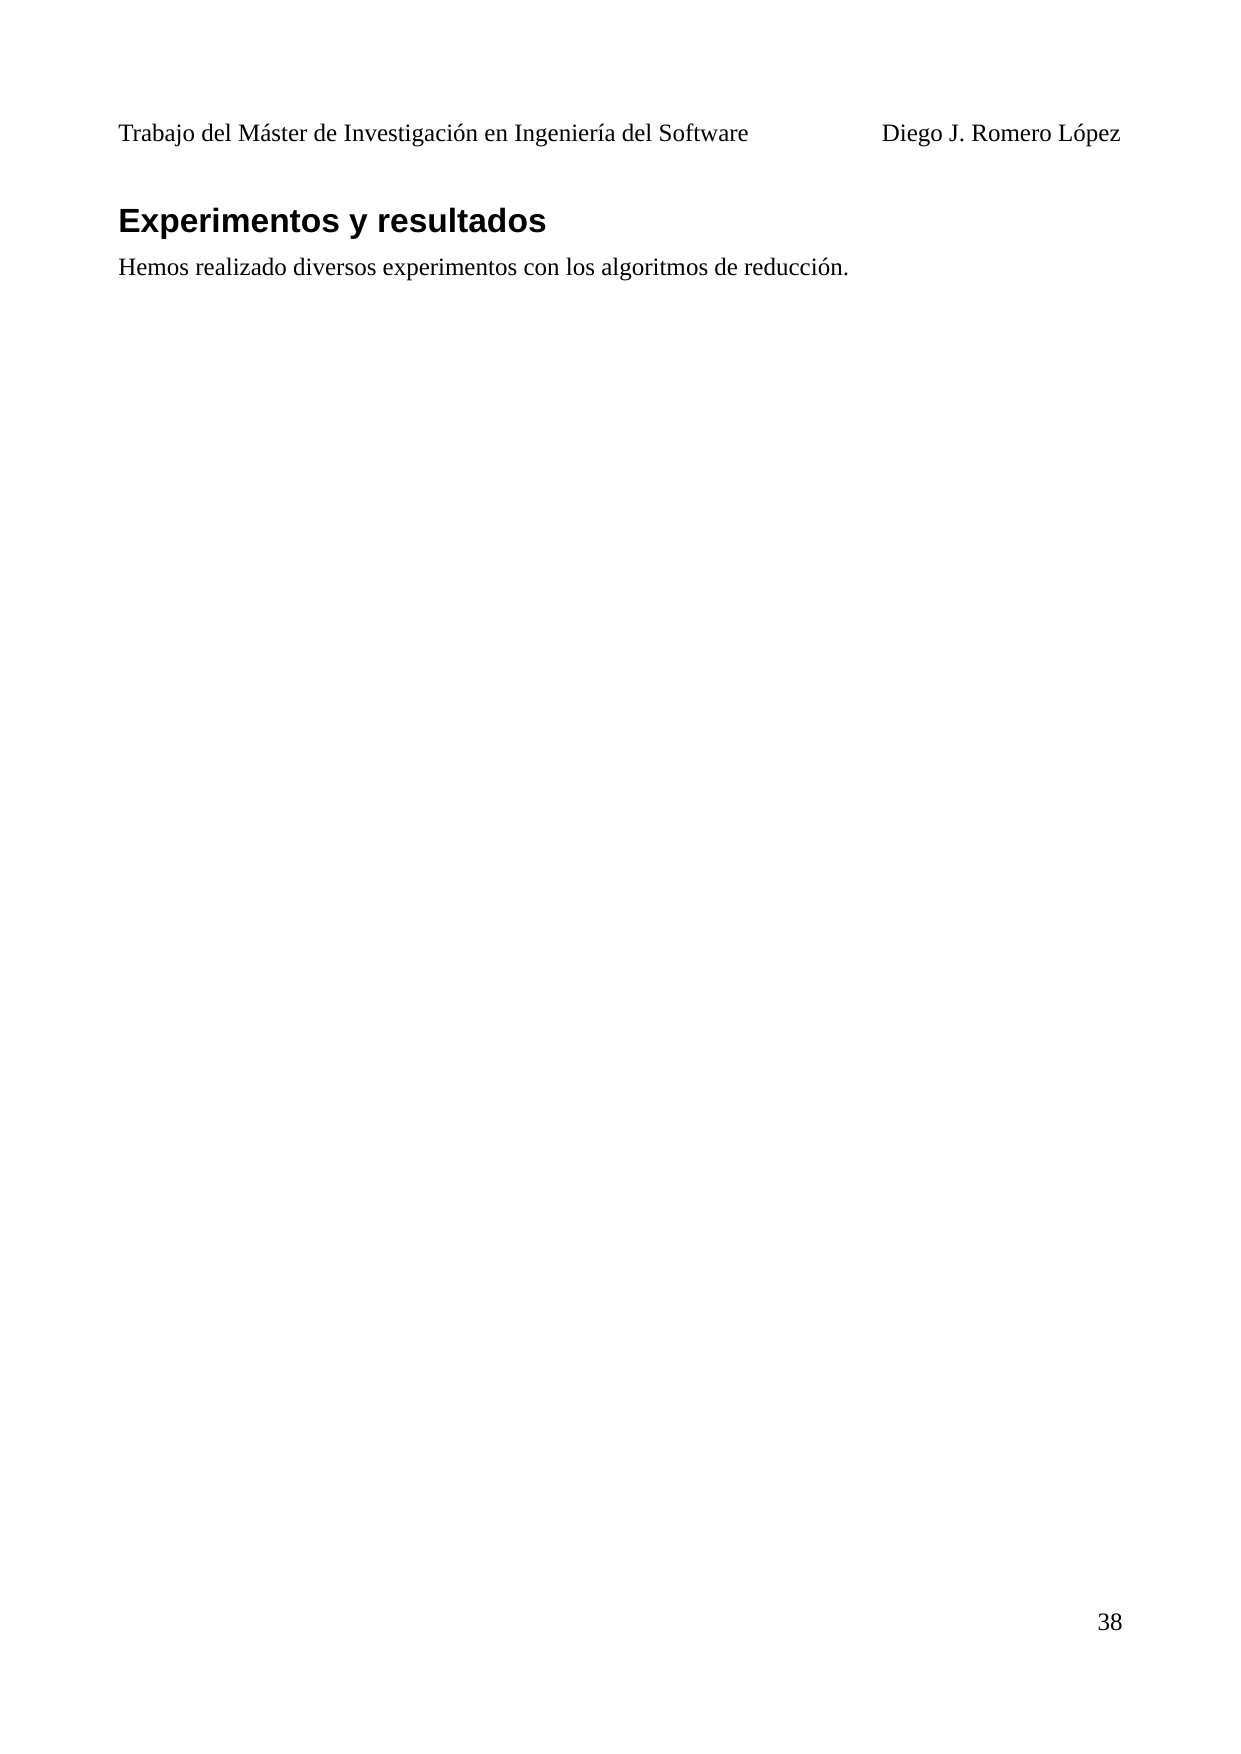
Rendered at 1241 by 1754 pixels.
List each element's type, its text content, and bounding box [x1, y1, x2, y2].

subtitle Experimentos y resultados [118, 201, 1122, 240]
text Hemos realizado diversos experimentos con los algoritmos de reducción. [118, 252, 1122, 281]
